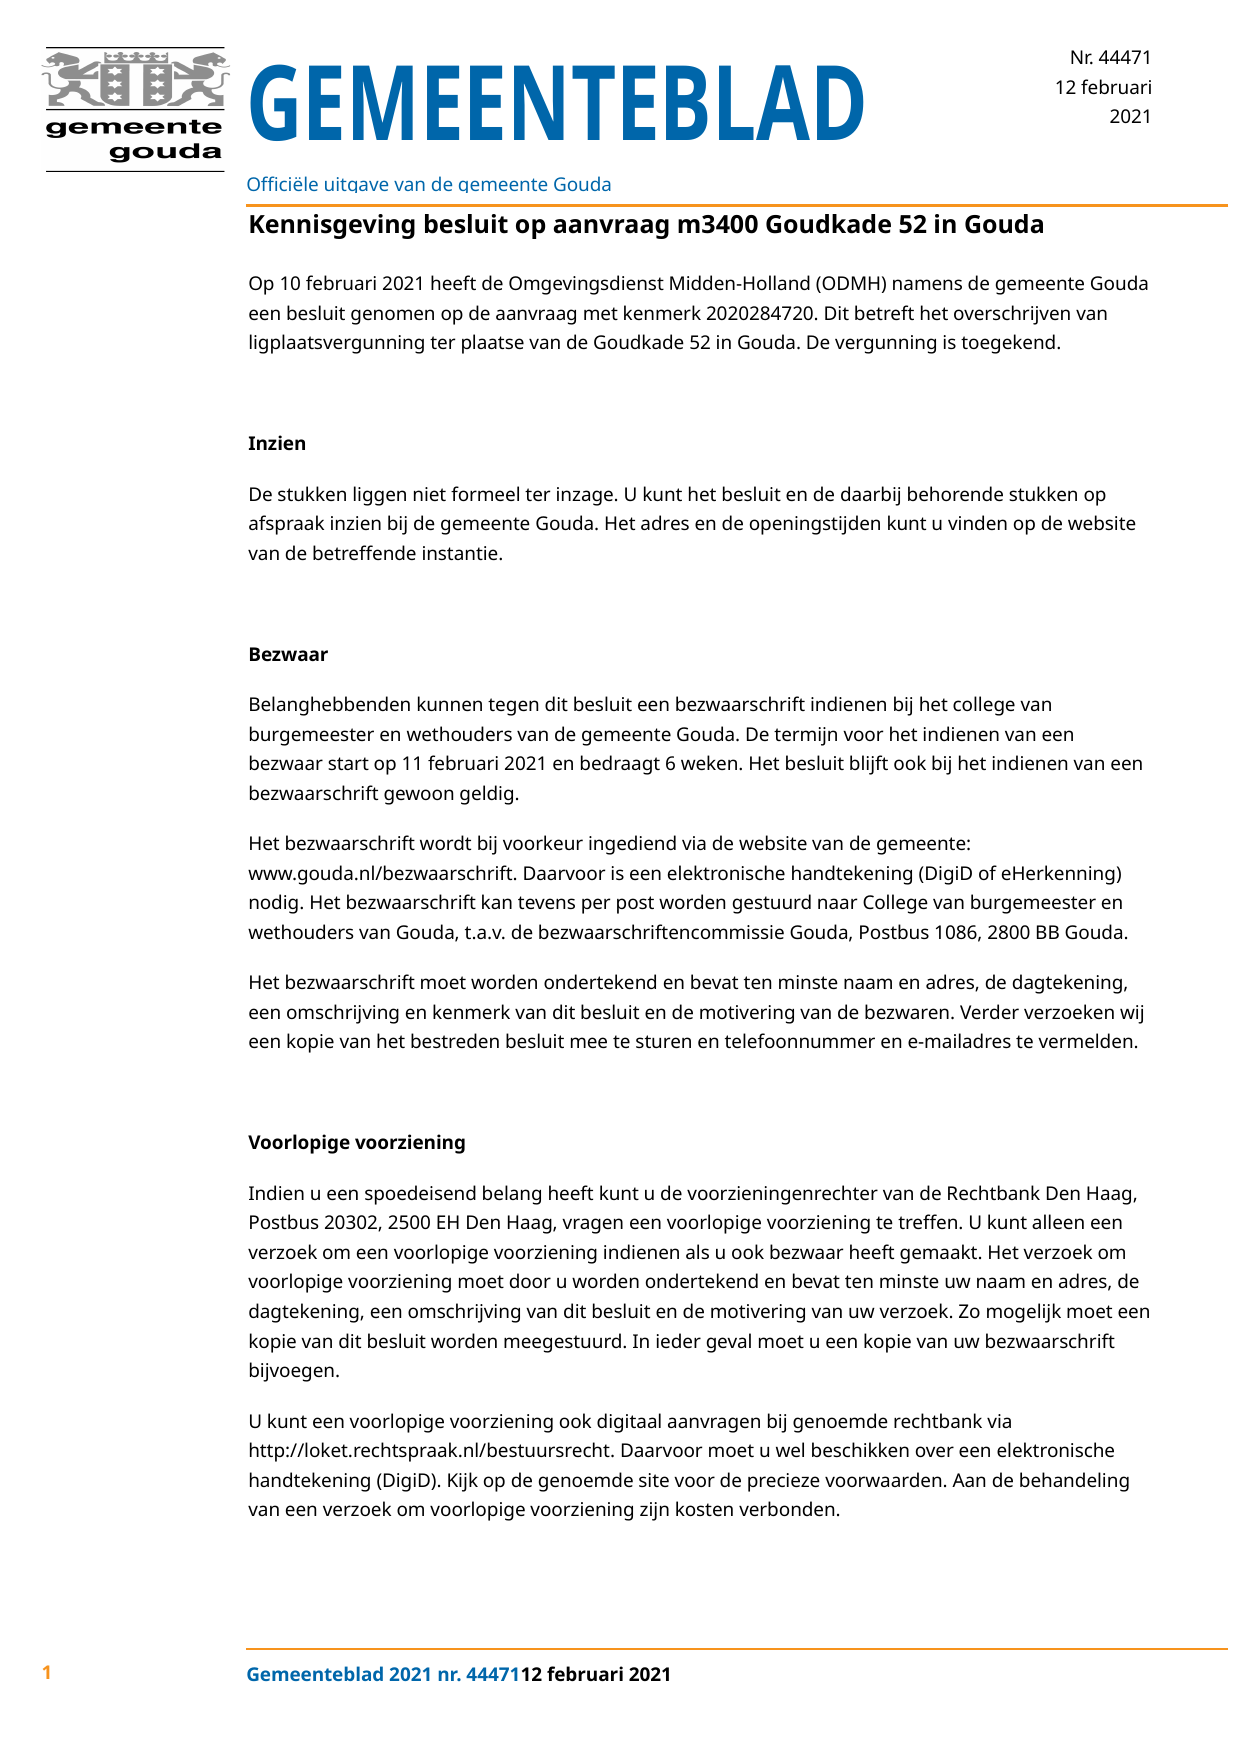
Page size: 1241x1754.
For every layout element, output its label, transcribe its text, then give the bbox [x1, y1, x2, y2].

text Belanghebbenden kunnen tegen dit besluit een bezwaarschrift indienen bij het college van burgemeester en wethouders van de gemeente Gouda. De termijn voor het indienen van een bezwaar start op 11 februari 2021 en bedraagt 6 weken. Het besluit blijft ook bij het indienen van een bezwaarschrift gewoon geldig. [248, 691, 1152, 806]
text Indien u een spoedeisend belang heeft kunt u de voorzieningenrechter van de Rechtbank Den Haag, Postbus 20302, 2500 EH Den Haag, vragen een voorlopige voorziening te treffen. U kunt alleen een verzoek om een voorlopige voorziening indienen als u ook bezwaar heeft gemaakt. Het verzoek om voorlopige voorziening moet door u worden ondertekend en bevat ten minste uw naam en adres, de dagtekening, een omschrijving van dit besluit en de motivering van uw verzoek. Zo mogelijk moet een kopie van dit besluit worden meegestuurd. In ieder geval moet u een kopie van uw bezwaarschrift bijvoegen. [248, 1180, 1152, 1383]
text De stukken liggen niet formeel ter inzage. U kunt het besluit en de daarbij behorende stukken op afspraak inzien bij de gemeente Gouda. Het adres en de openingstijden kunt u vinden op de website van de betreffende instantie. [248, 481, 1152, 566]
text Op 10 februari 2021 heeft de Omgevingsdienst Midden-Holland (ODMH) namens de gemeente Gouda een besluit genomen op de aanvraag met kenmerk 2020284720. Dit betreft het overschrijven van ligplaatsvergunning ter plaatse van de Goudkade 52 in Gouda. De vergunning is toegekend. [248, 270, 1152, 355]
text Inzien [248, 430, 1152, 456]
text Het bezwaarschrift wordt bij voorkeur ingediend via de website van de gemeente: www.gouda.nl/bezwaarschrift. Daarvoor is een elektronische handtekening (DigiD of eHerkenning) nodig. Het bezwaarschrift kan tevens per post worden gestuurd naar College van burgemeester en wethouders van Gouda, t.a.v. de bezwaarschriftencommissie Gouda, Postbus 1086, 2800 BB Gouda. [248, 830, 1152, 945]
text Het bezwaarschrift moet worden ondertekend en bevat ten minste naam en adres, de dagtekening, een omschrijving en kenmerk van dit besluit en de motivering van de bezwaren. Verder verzoeken wij een kopie van het bestreden besluit mee te sturen en telefoonnummer en e-mailadres te vermelden. [248, 969, 1152, 1054]
text Voorlopige voorziening [248, 1129, 1152, 1155]
picture [41, 47, 231, 172]
text U kunt een voorlopige voorziening ook digitaal aanvragen bij genoemde rechtbank via http://loket.rechtspraak.nl/bestuursrecht. Daarvoor moet u wel beschikken over een elektronische handtekening (DigiD). Kijk op de genoemde site voor de precieze voorwaarden. Aan de behandeling van een verzoek om voorlopige voorziening zijn kosten verbonden. [248, 1408, 1152, 1522]
text Kennisgeving besluit op aanvraag m3400 Goudkade 52 in Gouda [248, 207, 1152, 241]
text Bezwaar [248, 641, 1152, 666]
